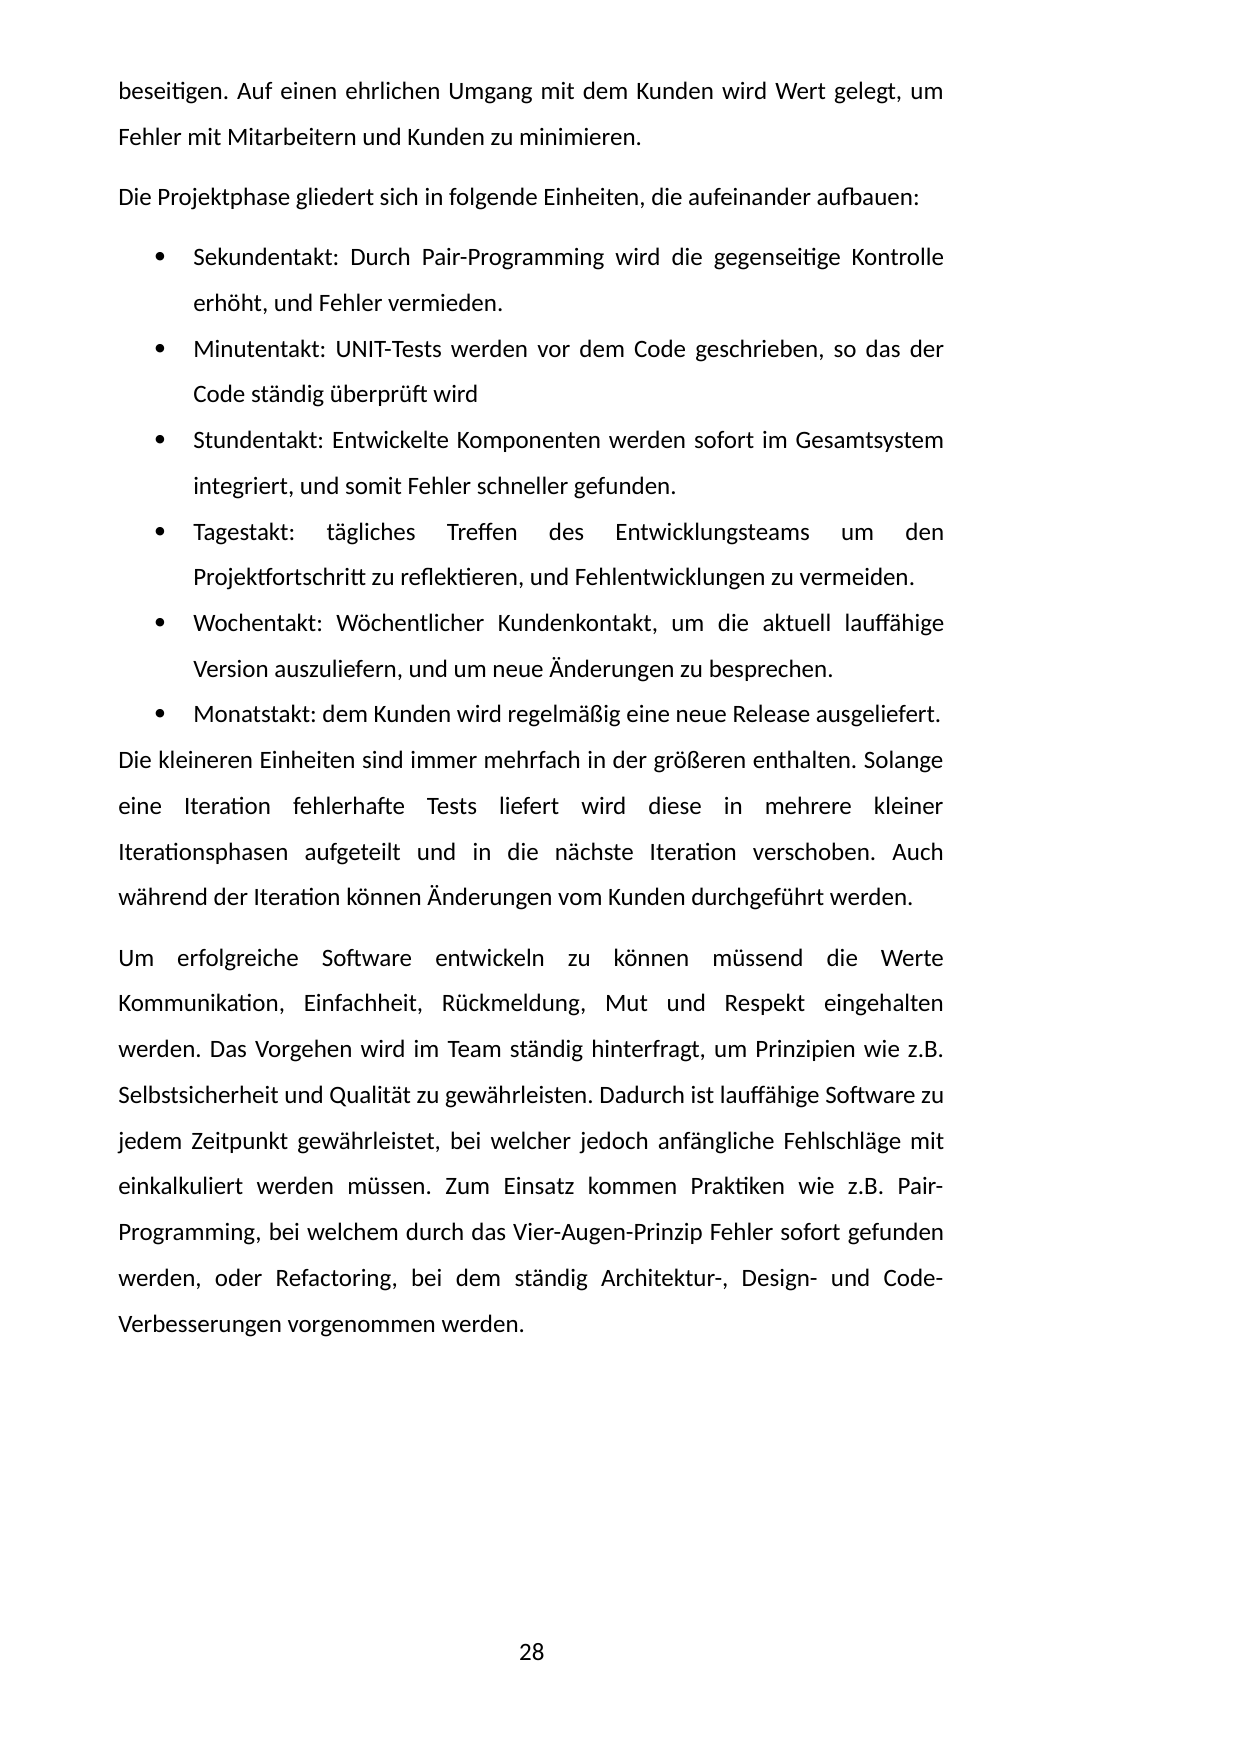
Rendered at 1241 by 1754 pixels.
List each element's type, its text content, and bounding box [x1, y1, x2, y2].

list Monatstakt: dem Kunden wird regelmäßig eine neue Release ausgeliefert. [156, 699, 945, 729]
list Sekundentakt: Durch Pair-Programming wird die gegenseitige Kontrolle erhöht, und Fehler vermieden. [156, 241, 945, 318]
list Stundentakt: Entwickelte Komponenten werden sofort im Gesamtsystem integriert, und somit Fehler schneller gefunden. [156, 424, 945, 501]
list Wochentakt: Wöchentlicher Kundenkontakt, um die aktuell lauffähige Version auszuliefern, und um neue Änderungen zu besprechen. [156, 607, 945, 683]
text beseitigen. Auf einen ehrlichen Umgang mit dem Kunden wird Wert gelegt, um Fehler mit Mitarbeitern und Kunden zu minimieren. [118, 75, 945, 151]
text Um erfolgreiche Software entwickeln zu können müssend die Werte Kommunikation, Einfachheit, Rückmeldung, Mut und Respekt eingehalten werden. Das Vorgehen wird im Team ständig hinterfragt, um Prinzipien wie z.B. Selbstsicherheit und Qualität zu gewährleisten. Dadurch ist lauffähige Software zu jedem Zeitpunkt gewährleistet, bei welcher jedoch anfängliche Fehlschläge mit einkalkuliert werden müssen. Zum Einsatz kommen Praktiken wie z.B. Pair-Programming, bei welchem durch das Vier-Augen-Prinzip Fehler sofort gefunden werden, oder Refactoring, bei dem ständig Architektur-, Design- und Code-Verbesserungen vorgenommen werden. [118, 942, 945, 1338]
list Tagestakt: tägliches Treffen des Entwicklungsteams um den Projektfortschritt zu reflektieren, und Fehlentwicklungen zu vermeiden. [156, 516, 945, 592]
text Die Projektphase gliedert sich in folgende Einheiten, die aufeinander aufbauen: [118, 181, 945, 212]
text Die kleineren Einheiten sind immer mehrfach in der größeren enthalten. Solange eine Iteration fehlerhafte Tests liefert wird diese in mehrere kleiner Iterationsphasen aufgeteilt und in die nächste Iteration verschoben. Auch während der Iteration können Änderungen vom Kunden durchgeführt werden. [118, 744, 945, 912]
list Minutentakt: UNIT-Tests werden vor dem Code geschrieben, so das der Code ständig überprüft wird [156, 333, 945, 409]
